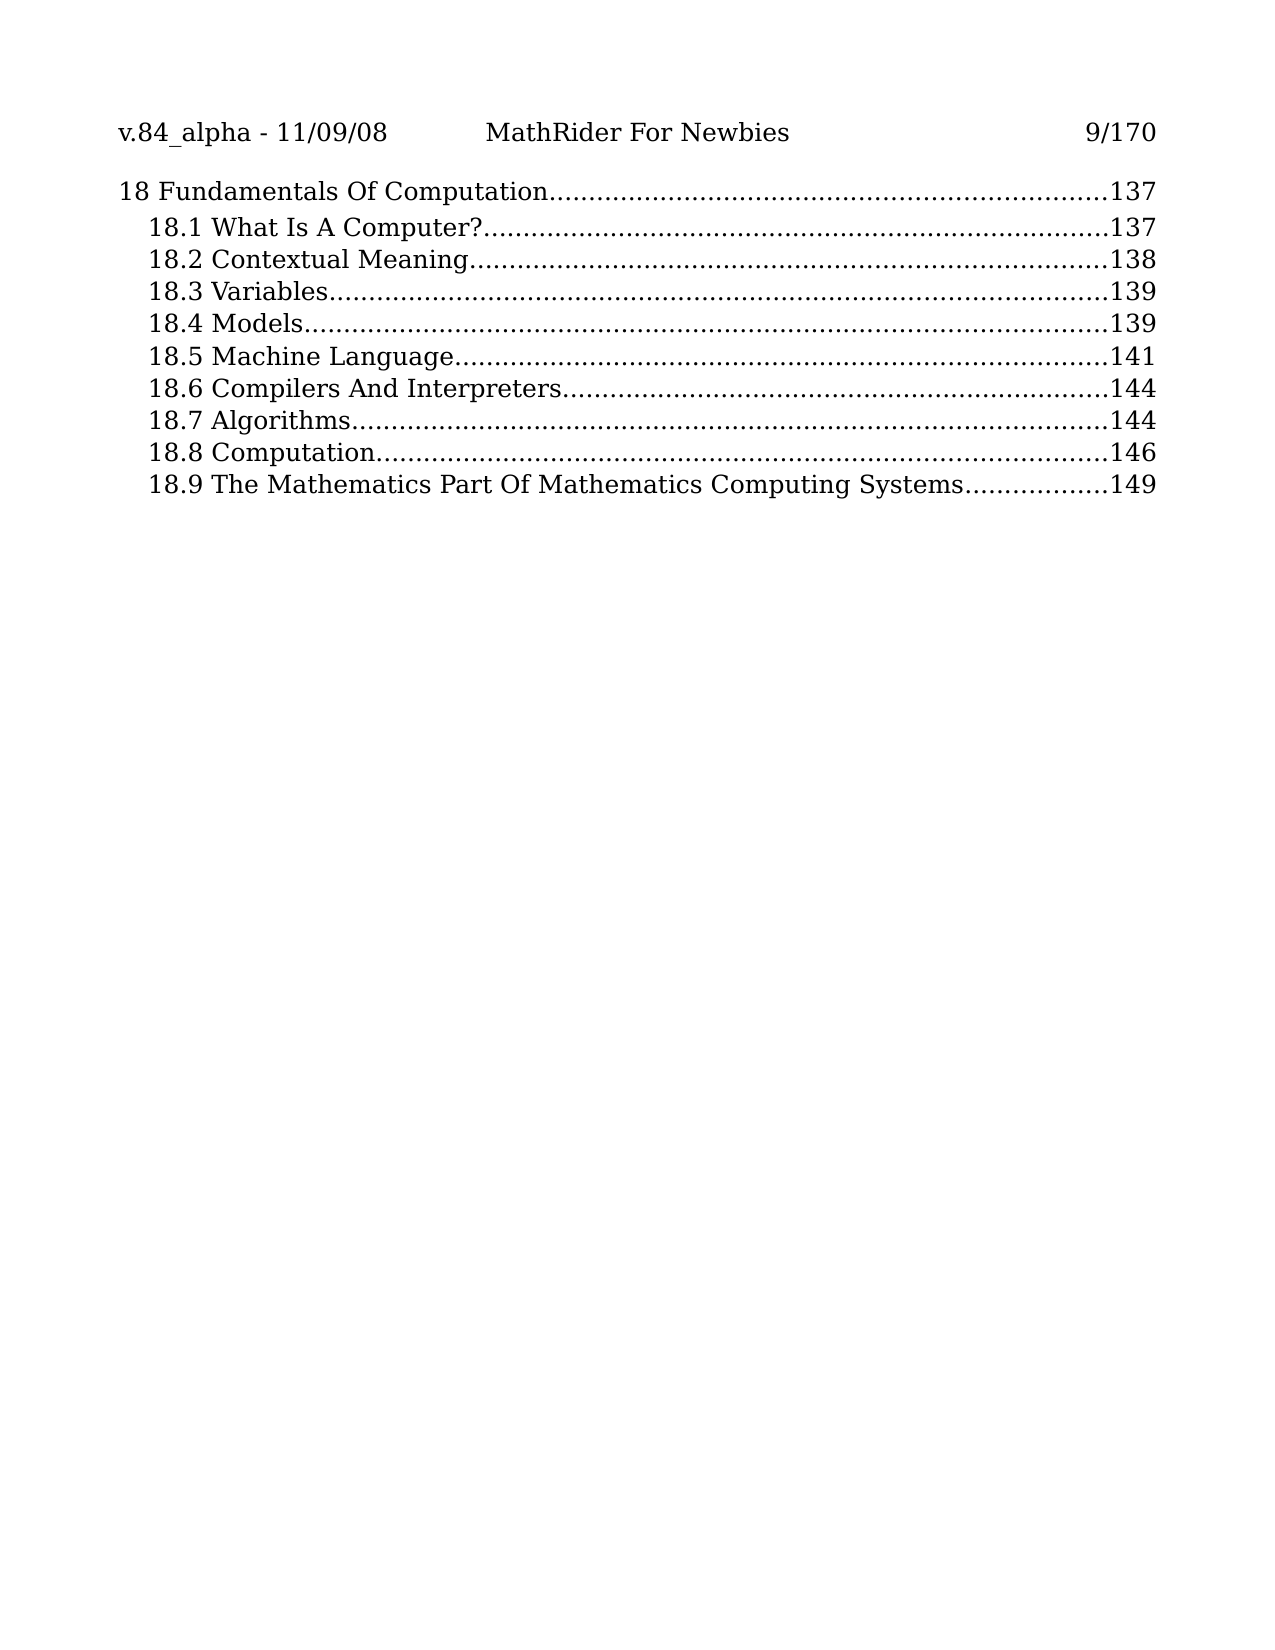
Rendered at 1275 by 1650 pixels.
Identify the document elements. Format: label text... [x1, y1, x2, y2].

text 18.7 Algorithms 144 [148, 406, 1157, 435]
text 18.5 Machine Language 141 [148, 342, 1157, 371]
text 18.2 Contextual Meaning 138 [148, 246, 1157, 275]
text 18.3 Variables 139 [148, 278, 1157, 307]
text 18.9 The Mathematics Part Of Mathematics Computing Systems 149 [148, 470, 1157, 499]
text 18.4 Models 139 [148, 310, 1157, 339]
text 18.8 Computation 146 [148, 438, 1157, 467]
text 18.6 Compilers And Interpreters 144 [148, 374, 1157, 403]
text 18.1 What Is A Computer? 137 [148, 213, 1157, 243]
text 18 Fundamentals Of Computation 137 [118, 177, 1157, 206]
